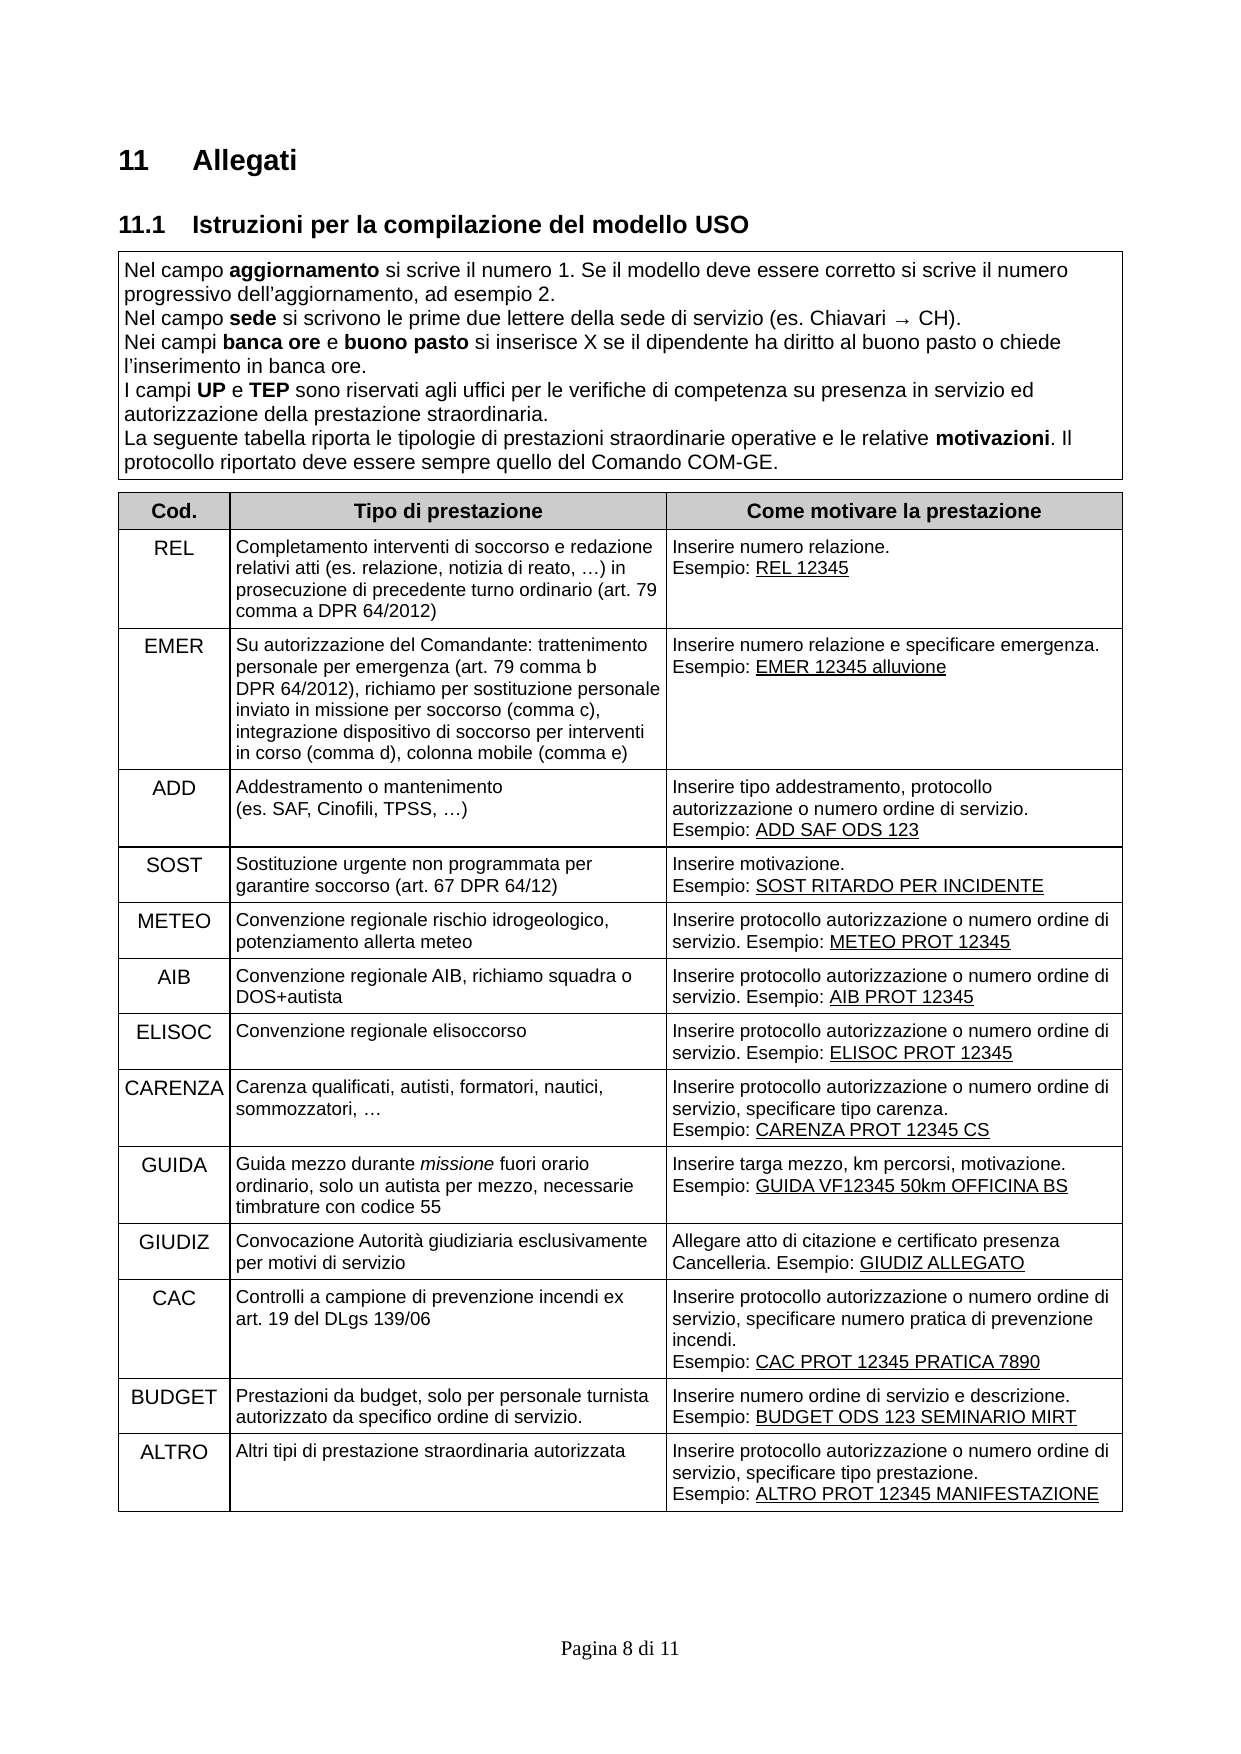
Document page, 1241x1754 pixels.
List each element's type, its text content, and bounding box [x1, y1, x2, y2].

table_cell Convocazione Autorità giudiziaria esclusivamente per motivi di servizio [231, 1224, 666, 1279]
table_cell Inserire protocollo autorizzazione o numero ordine di servizio. Esempio: ELISOC PROT 12345 [667, 1014, 1122, 1069]
table_cell Controlli a campione di prevenzione incendi ex art. 19 del DLgs 139/06 [231, 1280, 666, 1378]
table_cell Prestazioni da budget, solo per personale turnista autorizzato da specifico ordine di servizio. [231, 1379, 666, 1433]
table_cell Inserire numero relazione e specificare emergenza. Esempio: EMER 12345 alluvione [667, 629, 1122, 769]
subtitle Istruzioni per la compilazione del modello USO [118, 210, 1122, 239]
table_cell Inserire protocollo autorizzazione o numero ordine di servizio. Esempio: AIB PROT 12345 [667, 959, 1122, 1013]
table_cell Convenzione regionale AIB, richiamo squadra o DOS+autista [231, 959, 666, 1013]
table_cell Guida mezzo durante missione fuori orario ordinario, solo un autista per mezzo, necessarie timbrature con codice 55 [231, 1147, 666, 1223]
table_cell CAC [119, 1280, 229, 1378]
table_cell Altri tipi di prestazione straordinaria autorizzata [231, 1434, 666, 1511]
table_cell Inserire protocollo autorizzazione o numero ordine di servizio, specificare tipo carenza. Esempio: CARENZA PROT 12345 CS [667, 1070, 1122, 1146]
table_cell Inserire motivazione. Esempio: SOST RITARDO PER INCIDENTE [667, 848, 1122, 902]
table_cell GUIDA [119, 1147, 229, 1223]
table_cell ALTRO [119, 1434, 229, 1511]
table_cell Inserire protocollo autorizzazione o numero ordine di servizio, specificare tipo prestazione. Esempio: ALTRO PROT 12345 MANIFESTAZIONE [667, 1434, 1122, 1511]
table_cell METEO [119, 903, 229, 958]
table_cell SOST [119, 848, 229, 902]
table_cell Allegare atto di citazione e certificato presenza Cancelleria. Esempio: GIUDIZ ALLEGATO [667, 1224, 1122, 1279]
table_header Cod. [119, 493, 229, 529]
table_cell Convenzione regionale elisoccorso [231, 1014, 666, 1069]
table_cell Inserire protocollo autorizzazione o numero ordine di servizio. Esempio: METEO PROT 12345 [667, 903, 1122, 958]
table_cell Completamento interventi di soccorso e redazione relativi atti (es. relazione, notizia di reato, …) in prosecuzione di precedente turno ordinario (art. 79 comma a DPR 64/2012) [231, 530, 666, 627]
table_cell AIB [119, 959, 229, 1013]
table_header Nel campo aggiornamento si scrive il numero 1. Se il modello deve essere corretto si scrive il numero progressivo dell’aggiornamento, ad esempio 2. Nel campo sede si scrivono le prime due lettere della sede di servizio (es. Chiavari → CH). Nei campi banca ore e buono pasto si inserisce X se il dipendente ha diritto al buono pasto o chiede l’inserimento in banca ore. I campi UP e TEP sono riservati agli uffici per le verifiche di competenza su presenza in servizio ed autorizzazione della prestazione straordinaria. La seguente tabella riporta le tipologie di prestazioni straordinarie operative e le relative motivazioni. Il protocollo riportato deve essere sempre quello del Comando COM-GE. [119, 252, 1122, 479]
table_cell REL [119, 530, 229, 627]
table_cell Inserire targa mezzo, km percorsi, motivazione. Esempio: GUIDA VF12345 50km OFFICINA BS [667, 1147, 1122, 1223]
table_cell Inserire numero relazione. Esempio: REL 12345 [667, 530, 1122, 627]
table_cell Sostituzione urgente non programmata per garantire soccorso (art. 67 DPR 64/12) [231, 848, 666, 902]
table_cell ADD [119, 770, 229, 846]
subtitle Allegati [118, 143, 1122, 177]
table_cell EMER [119, 629, 229, 769]
table_cell Carenza qualificati, autisti, formatori, nautici, sommozzatori, … [231, 1070, 666, 1146]
table_cell Inserire numero ordine di servizio e descrizione. Esempio: BUDGET ODS 123 SEMINARIO MIRT [667, 1379, 1122, 1433]
table_cell Inserire tipo addestramento, protocollo autorizzazione o numero ordine di servizio. Esempio: ADD SAF ODS 123 [667, 770, 1122, 846]
table_cell Convenzione regionale rischio idrogeologico, potenziamento allerta meteo [231, 903, 666, 958]
table_cell Addestramento o mantenimento (es. SAF, Cinofili, TPSS, …) [231, 770, 666, 846]
table_cell Inserire protocollo autorizzazione o numero ordine di servizio, specificare numero pratica di prevenzione incendi. Esempio: CAC PROT 12345 PRATICA 7890 [667, 1280, 1122, 1378]
table_cell ELISOC [119, 1014, 229, 1069]
table_header Come motivare la prestazione [667, 493, 1122, 529]
table_cell CARENZA [119, 1070, 229, 1146]
table_cell Su autorizzazione del Comandante: trattenimento personale per emergenza (art. 79 comma b DPR 64/2012), richiamo per sostituzione personale inviato in missione per soccorso (comma c), integrazione dispositivo di soccorso per interventi in corso (comma d), colonna mobile (comma e) [231, 629, 666, 769]
table_cell GIUDIZ [119, 1224, 229, 1279]
table_header Tipo di prestazione [231, 493, 666, 529]
table_cell BUDGET [119, 1379, 229, 1433]
